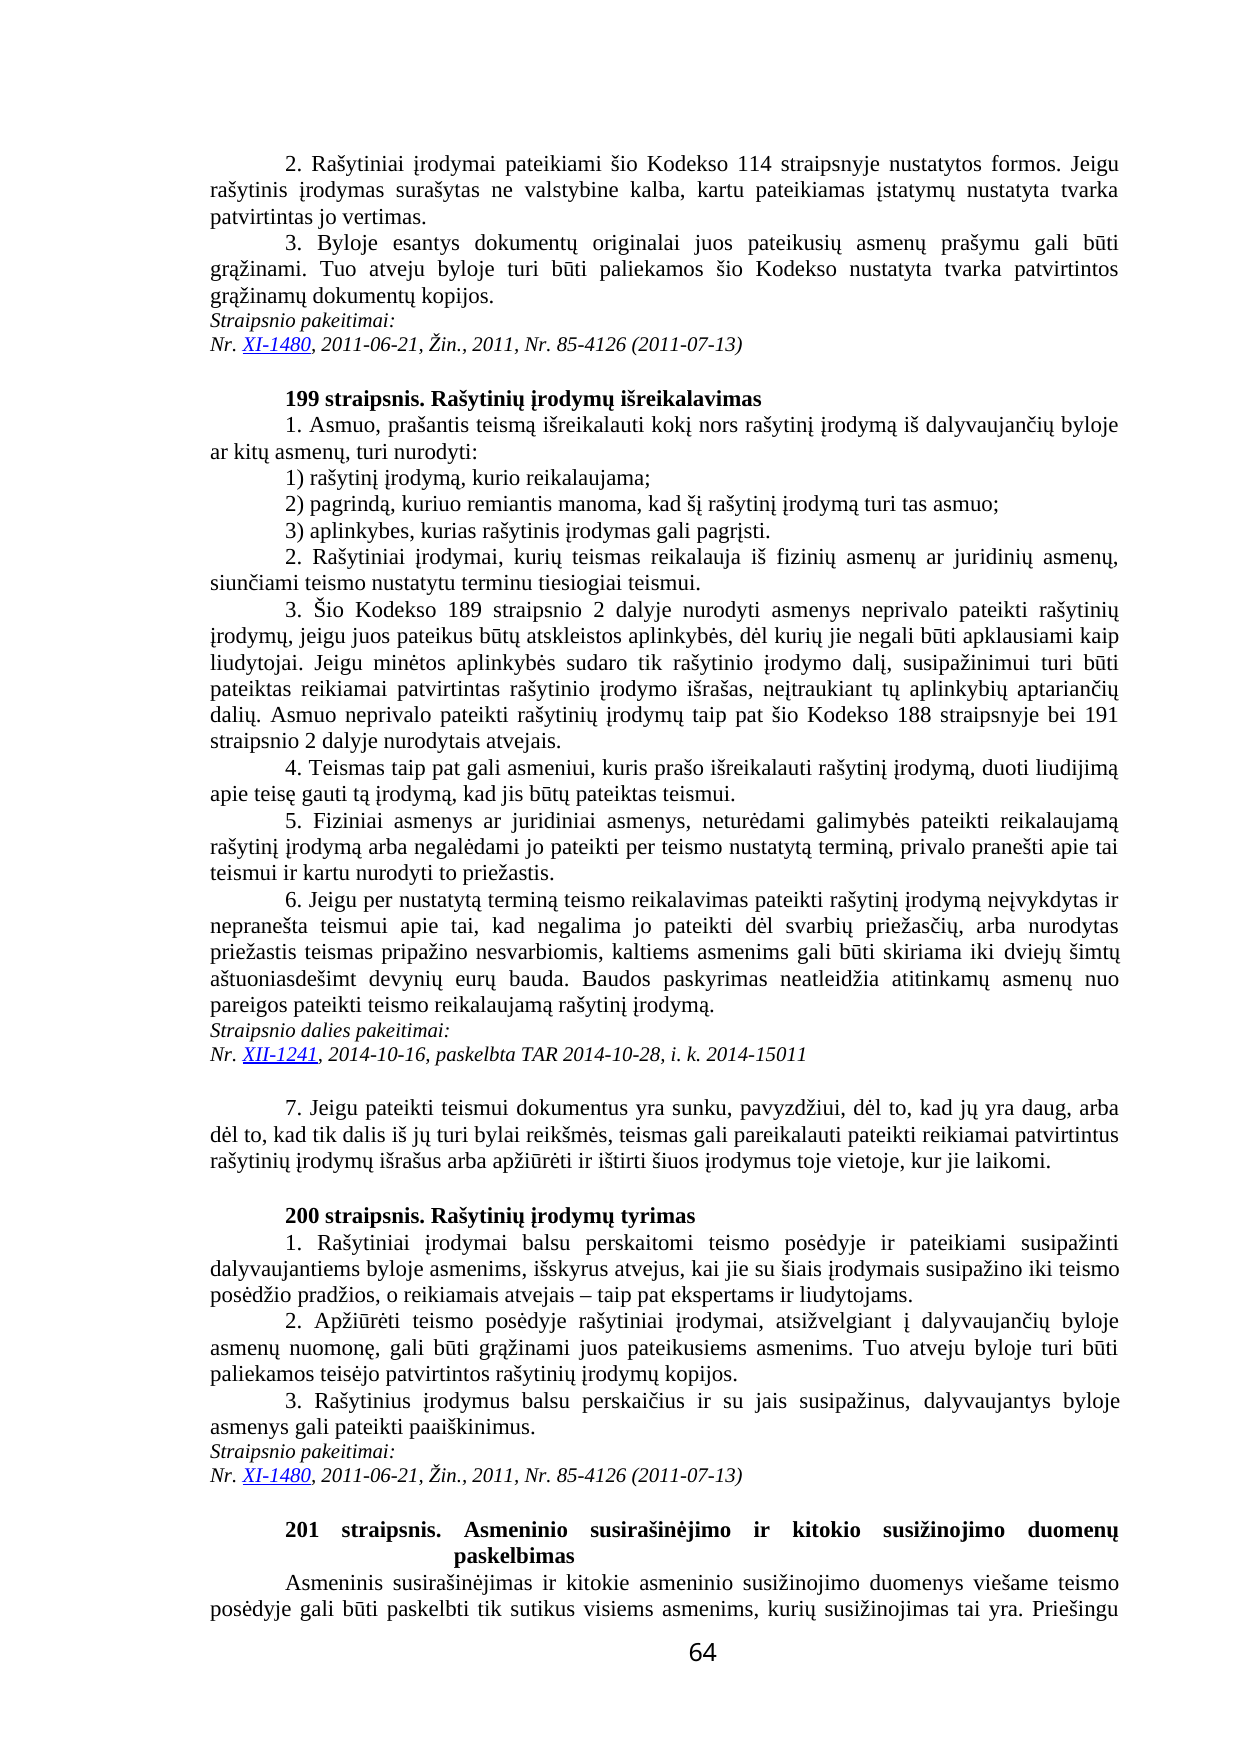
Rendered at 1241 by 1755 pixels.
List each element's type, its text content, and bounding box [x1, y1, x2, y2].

text 3) aplinkybes, kurias rašytinis įrodymas gali pagrįsti. [210, 517, 1120, 543]
text 4. Teismas taip pat gali asmeniui, kuris prašo išreikalauti rašytinį įrodymą, duoti liudijimą apie teisę gauti tą įrodymą, kad jis būtų pateiktas teismui. [210, 754, 1120, 807]
text 199 straipsnis. Rašytinių įrodymų išreikalavimas [210, 385, 1120, 411]
text 1. Rašytiniai įrodymai balsu perskaitomi teismo posėdyje ir pateikiami susipažinti dalyvaujantiems byloje asmenims, išskyrus atvejus, kai jie su šiais įrodymais susipažino iki teismo posėdžio pradžios, o reikiamais atvejais – taip pat ekspertams ir liudytojams. [210, 1228, 1120, 1308]
text Nr. XII-1241, 2014-10-16, paskelbta TAR 2014-10-28, i. k. 2014-15011 [210, 1042, 1120, 1066]
text Asmeninis susirašinėjimas ir kitokie asmeninio susižinojimo duomenys viešame teismo posėdyje gali būti paskelbti tik sutikus visiems asmenims, kurių susižinojimas tai yra. Priešingu [210, 1569, 1120, 1622]
text 6. Jeigu per nustatytą terminą teismo reikalavimas pateikti rašytinį įrodymą neįvykdytas ir nepranešta teismui apie tai, kad negalima jo pateikti dėl svarbių priežasčių, arba nurodytas priežastis teismas pripažino nesvarbiomis, kaltiems asmenims gali būti skiriama iki dviejų šimtų aštuoniasdešimt devynių eurų bauda. Baudos paskyrimas neatleidžia atitinkamų asmenų nuo pareigos pateikti teismo reikalaujamą rašytinį įrodymą. [210, 886, 1120, 1017]
text 3. Šio Kodekso 189 straipsnio 2 dalyje nurodyti asmenys neprivalo pateikti rašytinių įrodymų, jeigu juos pateikus būtų atskleistos aplinkybės, dėl kurių jie negali būti apklausiami kaip liudytojai. Jeigu minėtos aplinkybės sudaro tik rašytinio įrodymo dalį, susipažinimui turi būti pateiktas reikiamai patvirtintas rašytinio įrodymo išrašas, neįtraukiant tų aplinkybių aptariančių dalių. Asmuo neprivalo pateikti rašytinių įrodymų taip pat šio Kodekso 188 straipsnyje bei 191 straipsnio 2 dalyje nurodytais atvejais. [210, 596, 1120, 754]
text 200 straipsnis. Rašytinių įrodymų tyrimas [210, 1202, 1120, 1228]
text 1. Asmuo, prašantis teismą išreikalauti kokį nors rašytinį įrodymą iš dalyvaujančių byloje ar kitų asmenų, turi nurodyti: [210, 411, 1120, 464]
text 2) pagrindą, kuriuo remiantis manoma, kad šį rašytinį įrodymą turi tas asmuo; [210, 490, 1120, 517]
text 2. Rašytiniai įrodymai, kurių teismas reikalauja iš fizinių asmenų ar juridinių asmenų, siunčiami teismo nustatytu terminu tiesiogiai teismui. [210, 543, 1120, 596]
text Straipsnio dalies pakeitimai: [210, 1017, 1120, 1042]
text 5. Fiziniai asmenys ar juridiniai asmenys, neturėdami galimybės pateikti reikalaujamą rašytinį įrodymą arba negalėdami jo pateikti per teismo nustatytą terminą, privalo pranešti apie tai teismui ir kartu nurodyti to priežastis. [210, 807, 1120, 886]
text Nr. XI-1480, 2011-06-21, Žin., 2011, Nr. 85-4126 (2011-07-13) [210, 332, 1120, 356]
text 2. Rašytiniai įrodymai pateikiami šio Kodekso 114 straipsnyje nustatytos formos. Jeigu rašytinis įrodymas surašytas ne valstybine kalba, kartu pateikiamas įstatymų nustatyta tvarka patvirtintas jo vertimas. [210, 150, 1120, 229]
text 3. Rašytinius įrodymus balsu perskaičius ir su jais susipažinus, dalyvaujantys byloje asmenys gali pateikti paaiškinimus. [210, 1387, 1120, 1439]
text Straipsnio pakeitimai: [210, 1439, 1120, 1463]
text Nr. XI-1480, 2011-06-21, Žin., 2011, Nr. 85-4126 (2011-07-13) [210, 1463, 1120, 1487]
text 1) rašytinį įrodymą, kurio reikalaujama; [210, 464, 1120, 490]
text 201 straipsnis. Asmeninio susirašinėjimo ir kitokio susižinojimo duomenų paskelbimas [285, 1516, 1120, 1569]
text 7. Jeigu pateikti teismui dokumentus yra sunku, pavyzdžiui, dėl to, kad jų yra daug, arba dėl to, kad tik dalis iš jų turi bylai reikšmės, teismas gali pareikalauti pateikti reikiamai patvirtintus rašytinių įrodymų išrašus arba apžiūrėti ir ištirti šiuos įrodymus toje vietoje, kur jie laikomi. [210, 1094, 1120, 1173]
text 2. Apžiūrėti teismo posėdyje rašytiniai įrodymai, atsižvelgiant į dalyvaujančių byloje asmenų nuomonę, gali būti grąžinami juos pateikusiems asmenims. Tuo atveju byloje turi būti paliekamos teisėjo patvirtintos rašytinių įrodymų kopijos. [210, 1308, 1120, 1387]
text Straipsnio pakeitimai: [210, 308, 1120, 332]
text 3. Byloje esantys dokumentų originalai juos pateikusių asmenų prašymu gali būti grąžinami. Tuo atveju byloje turi būti paliekamos šio Kodekso nustatyta tvarka patvirtintos grąžinamų dokumentų kopijos. [210, 229, 1120, 308]
